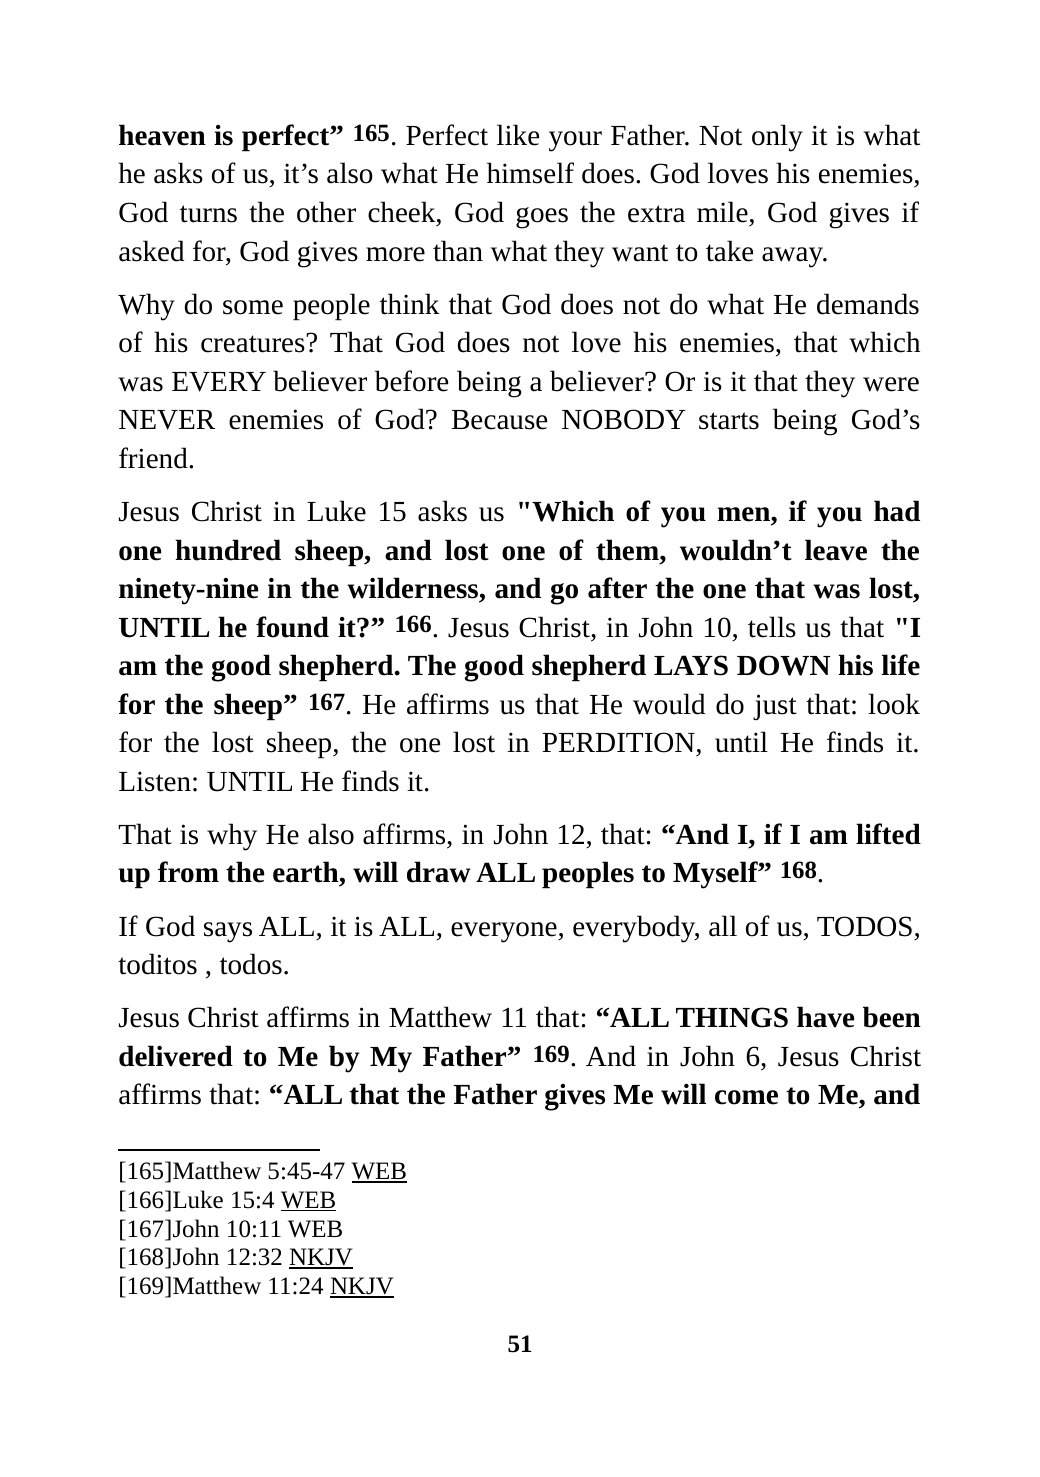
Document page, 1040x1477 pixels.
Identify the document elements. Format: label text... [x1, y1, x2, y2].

text Luke 15:4 WEB [118, 1185, 921, 1214]
text Jesus Christ affirms in Matthew 11 that: “ALL THINGS have been delivered to Me by My Father” . And in John 6, Jesus Christ affirms that: “ALL that the Father gives Me will come to Me, and [118, 1000, 921, 1111]
text Jesus Christ in Luke 15 asks us "Which of you men, if you had one hundred sheep, and lost one of them, wouldn’t leave the ninety-nine in the wilderness, and go after the one that was lost, UNTIL he found it?” . Jesus Christ, in John 10, tells us that "I am the good shepherd. The good shepherd LAYS DOWN his life for the sheep” . He affirms us that He would do just that: look for the lost sheep, the one lost in PERDITION, until He finds it. Listen: UNTIL He finds it. [118, 494, 921, 797]
text heaven is perfect” . Perfect like your Father. Not only it is what he asks of us, it’s also what He himself does. God loves his enemies, God turns the other cheek, God goes the extra mile, God gives if asked for, God gives more than what they want to take away. [118, 118, 921, 267]
text John 12:32 NKJV [118, 1242, 921, 1271]
text Why do some people think that God does not do what He demands of his creatures? That God does not love his enemies, that which was EVERY believer before being a believer? Or is it that they were NEVER enemies of God? Because NOBODY starts being God’s friend. [118, 287, 921, 474]
text John 10:11 WEB [118, 1214, 921, 1242]
text That is why He also affirms, in John 12, that: “And I, if I am lifted up from the earth, will draw ALL peoples to Myself” . [118, 817, 921, 889]
text Matthew 11:24 NKJV [118, 1271, 921, 1300]
text If God says ALL, it is ALL, everyone, everybody, all of us, TODOS, toditos , todos. [118, 909, 921, 981]
text Matthew 5:45-47 WEB [118, 1156, 921, 1185]
